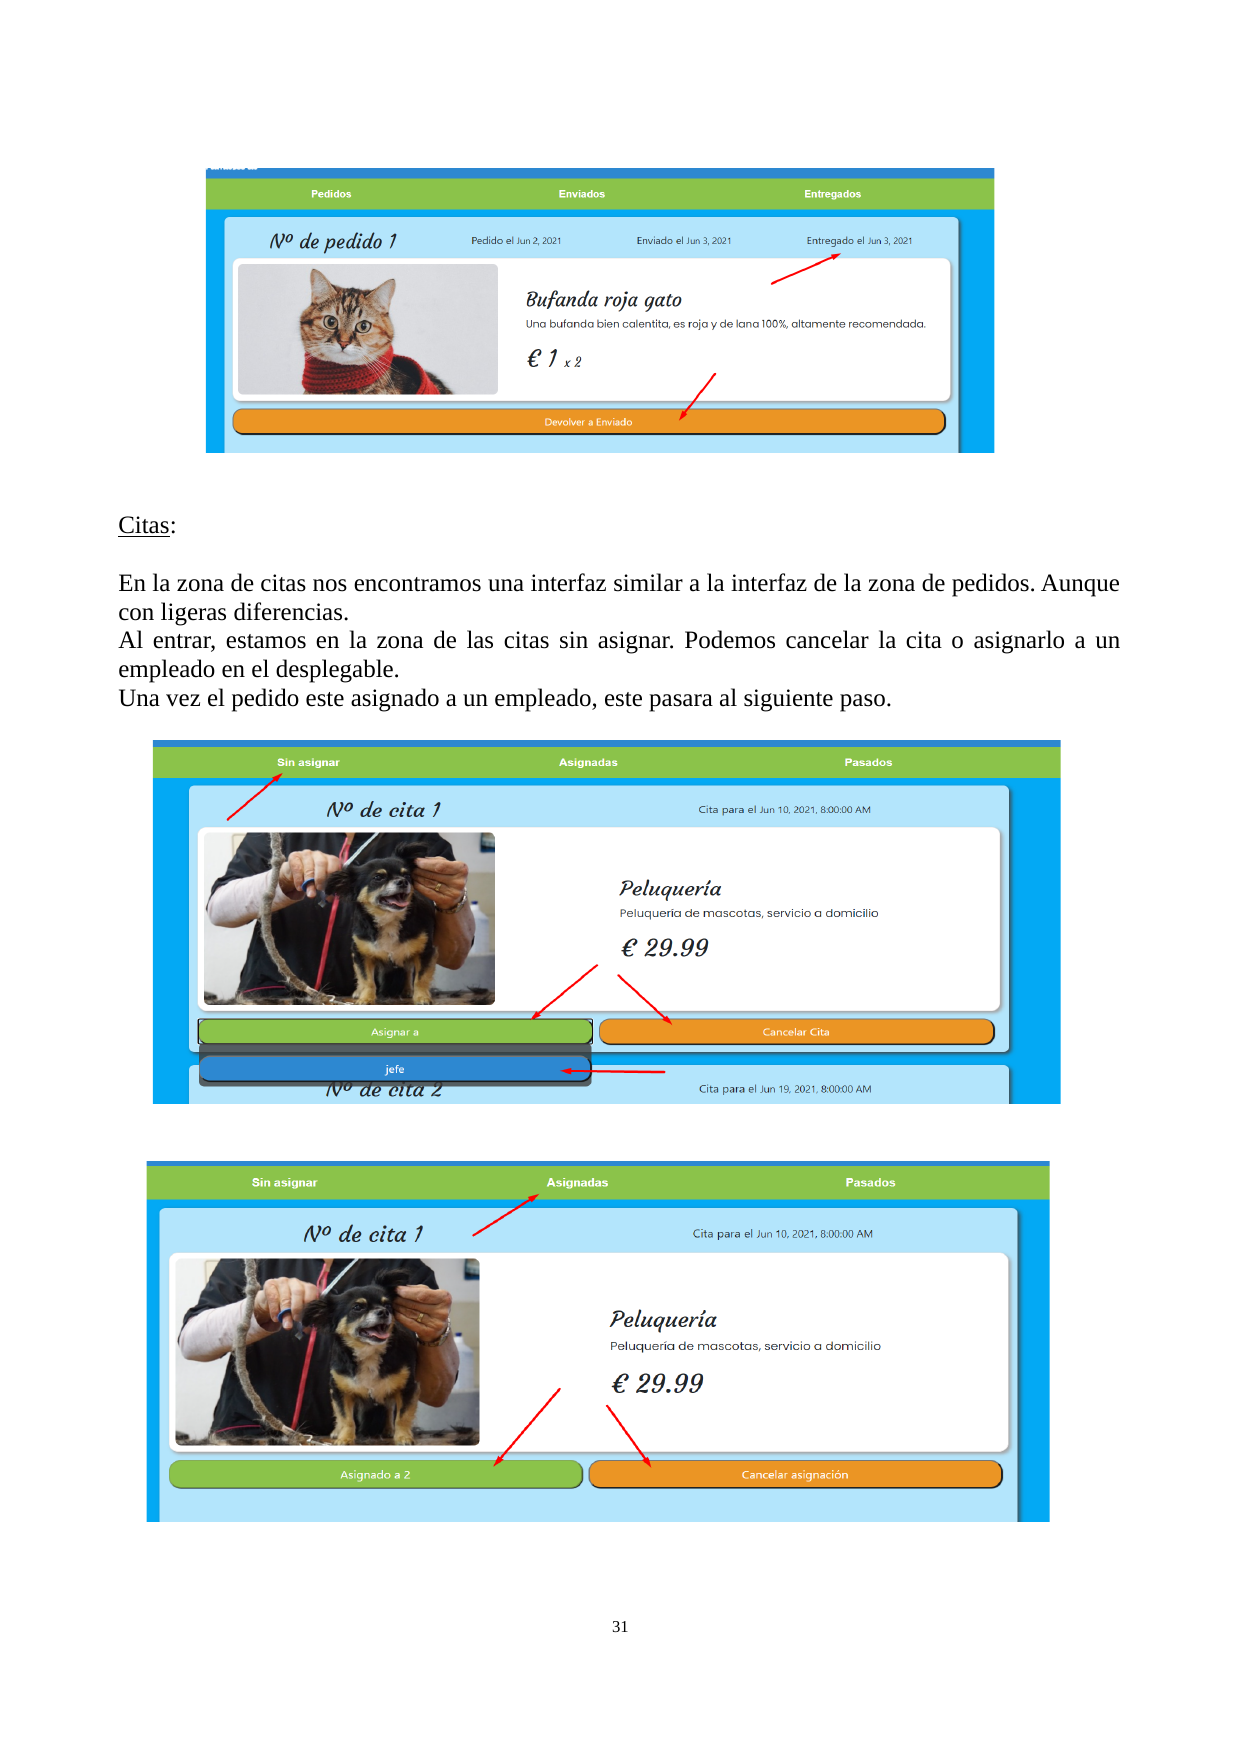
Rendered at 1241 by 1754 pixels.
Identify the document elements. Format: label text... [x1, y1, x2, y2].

text Una vez el pedido este asignado a un empleado, este pasara al siguiente paso. [118, 683, 1122, 712]
picture [190, 784, 1012, 1104]
text Citas: [118, 511, 1122, 539]
picture [146, 1161, 1050, 1201]
text En la zona de citas nos encontramos una interfaz similar a la interfaz de la zona de pedidos. Aunque con ligeras diferencias. [118, 568, 1122, 626]
text Al entrar, estamos en la zona de las citas sin asignar. Podemos cancelar la cita o asignarlo a un empleado en el desplegable. [118, 626, 1122, 683]
picture [160, 1206, 1021, 1522]
picture [225, 218, 961, 453]
picture [205, 168, 995, 209]
picture [152, 740, 1061, 781]
